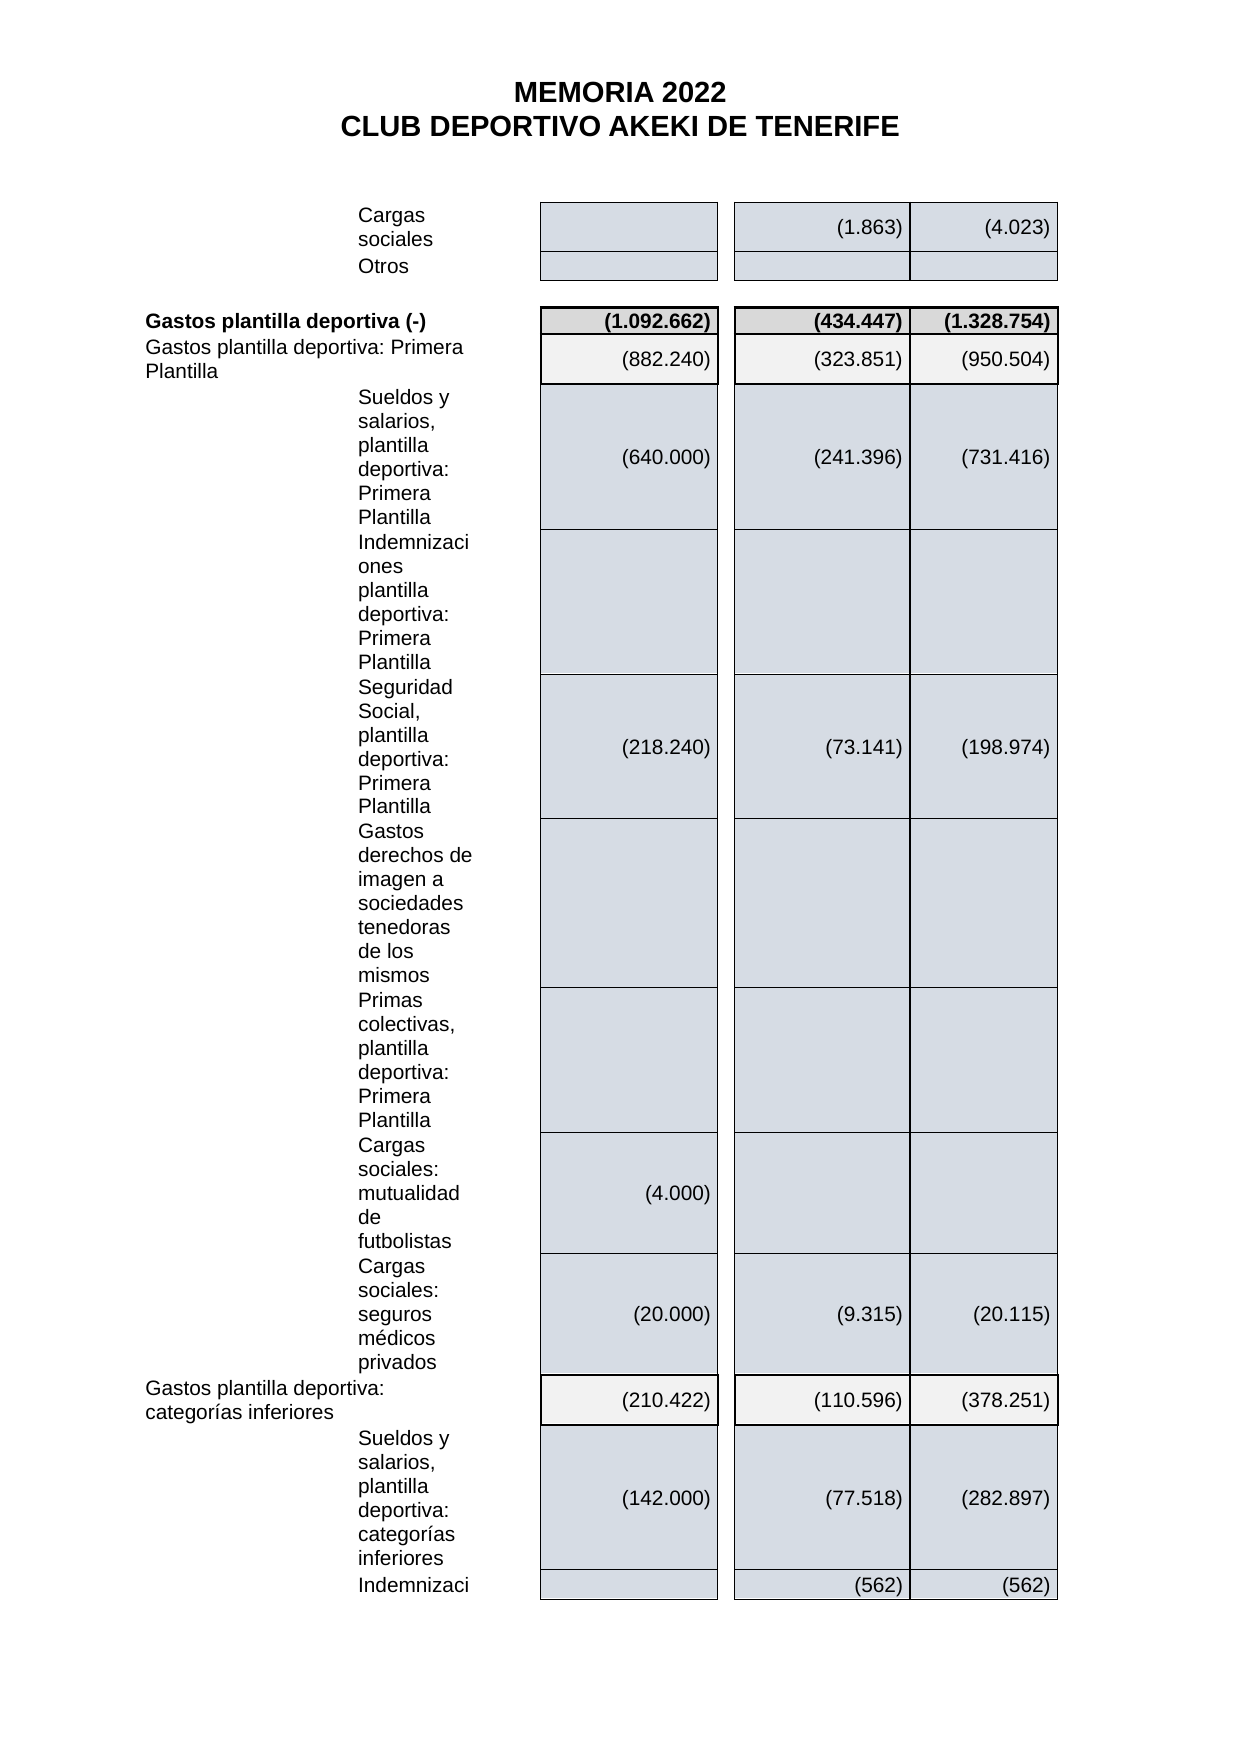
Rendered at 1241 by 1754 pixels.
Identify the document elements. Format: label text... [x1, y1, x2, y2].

table_cell [541, 819, 717, 987]
table_cell [718, 529, 734, 673]
table_cell [482, 1132, 540, 1253]
table_cell [718, 1424, 734, 1569]
table_cell [120, 280, 138, 306]
table_cell (20.000) [541, 1254, 717, 1373]
table_cell [482, 251, 540, 280]
table_cell (282.897) [911, 1426, 1057, 1569]
table_cell [1058, 1132, 1135, 1253]
table_cell [351, 280, 482, 306]
table_cell Sueldos y salarios, plantilla deportiva: categorías inferiores [351, 1424, 482, 1569]
table_cell Gastos plantilla deportiva (-) [138, 306, 482, 333]
table_cell [482, 1253, 540, 1373]
table_cell (378.251) [911, 1376, 1057, 1423]
table_cell [735, 530, 909, 673]
table_cell [1058, 280, 1135, 306]
table_cell (562) [911, 1570, 1057, 1598]
table_cell [911, 530, 1057, 673]
table_cell Gastos derechos de imagen a sociedades tenedoras de los mismos [351, 818, 482, 987]
table_cell [735, 281, 910, 306]
table_cell [911, 1133, 1057, 1253]
table_cell [1059, 1374, 1135, 1423]
table_cell [718, 987, 734, 1132]
table_cell [735, 252, 909, 280]
table_cell (640.000) [541, 385, 717, 529]
table_cell [120, 251, 138, 280]
table_cell Cargas sociales: mutualidad de futbolistas [351, 1132, 482, 1253]
table_cell [1059, 306, 1135, 333]
table_cell [482, 280, 541, 306]
table_cell [1058, 818, 1135, 987]
table_cell [120, 674, 138, 818]
table_cell [911, 819, 1057, 987]
table_cell [138, 987, 351, 1132]
table_cell (4.000) [541, 1133, 717, 1253]
table_cell (882.240) [542, 335, 717, 383]
table_cell [482, 987, 540, 1132]
table_cell [120, 383, 138, 529]
table_cell [1058, 1253, 1135, 1373]
table_cell [138, 1253, 351, 1373]
table_cell [1058, 383, 1135, 529]
table_cell [482, 1569, 540, 1598]
table_cell [120, 1374, 138, 1423]
table_cell [718, 1132, 734, 1253]
table_cell [719, 333, 734, 383]
table_cell [718, 818, 734, 987]
table_cell [138, 818, 351, 987]
table_cell (198.974) [911, 675, 1057, 818]
table_cell (1.863) [735, 203, 909, 251]
table_cell [120, 987, 138, 1132]
table_cell (241.396) [735, 385, 909, 529]
table_cell (1.328.754) [911, 309, 1057, 333]
table_cell [138, 280, 351, 306]
table_cell [1058, 1424, 1135, 1569]
table_cell [718, 383, 734, 529]
table_cell [911, 988, 1057, 1132]
table_cell (323.851) [736, 335, 909, 383]
table_cell Seguridad Social, plantilla deportiva: Primera Plantilla [351, 674, 482, 818]
table_cell (1.092.662) [542, 309, 717, 333]
table_cell [120, 529, 138, 673]
table_cell [718, 674, 734, 818]
table_cell [138, 1132, 351, 1253]
table_cell [120, 202, 138, 251]
table_cell (4.023) [911, 203, 1057, 251]
table_cell (20.115) [911, 1254, 1057, 1373]
table_cell (142.000) [541, 1426, 717, 1569]
table_cell [138, 1424, 351, 1569]
table_cell [718, 1569, 734, 1598]
table_cell [138, 674, 351, 818]
table_cell (110.596) [736, 1376, 909, 1423]
table_cell [120, 818, 138, 987]
table_cell [482, 818, 540, 987]
table_cell (9.315) [735, 1254, 909, 1373]
table_cell (73.141) [735, 675, 909, 818]
table_cell [482, 529, 540, 673]
table_cell [138, 202, 351, 251]
table_cell [1058, 1569, 1135, 1598]
table_cell [718, 1253, 734, 1373]
table_cell (210.422) [542, 1376, 717, 1423]
table_cell [120, 1569, 138, 1598]
table_cell Sueldos y salarios, plantilla deportiva: Primera Plantilla [351, 383, 482, 529]
table_cell (562) [735, 1570, 909, 1598]
table_cell (731.416) [911, 385, 1057, 529]
table_cell [541, 252, 717, 280]
table_cell [719, 1374, 734, 1423]
table_cell [541, 988, 717, 1132]
table_cell Cargas sociales [351, 202, 482, 251]
table_cell [120, 306, 138, 333]
table_cell [482, 1374, 540, 1423]
table_cell [735, 1133, 909, 1253]
table_cell [482, 333, 540, 383]
table_cell [1058, 202, 1135, 251]
table_cell Cargas sociales: seguros médicos privados [351, 1253, 482, 1373]
table_cell (434.447) [736, 309, 909, 333]
table_cell [1058, 987, 1135, 1132]
table_cell [120, 1424, 138, 1569]
table_cell [541, 281, 718, 306]
table_cell [1058, 529, 1135, 673]
table_cell [1058, 251, 1135, 280]
table_cell [138, 529, 351, 673]
table_cell [910, 281, 1058, 306]
table_cell [120, 333, 138, 383]
table_cell [138, 1569, 351, 1598]
table_cell (77.518) [735, 1426, 909, 1569]
table_cell Primas colectivas, plantilla deportiva: Primera Plantilla [351, 987, 482, 1132]
table_cell [138, 251, 351, 280]
table_cell [911, 252, 1057, 280]
table_cell [735, 819, 909, 987]
table_cell Otros [351, 251, 482, 280]
table_cell [718, 202, 734, 251]
table_cell [120, 1132, 138, 1253]
table_cell [120, 1253, 138, 1373]
table_cell [719, 306, 734, 333]
table_cell (218.240) [541, 675, 717, 818]
table_cell [138, 383, 351, 529]
table_cell [482, 674, 540, 818]
table_cell [718, 280, 734, 306]
table_cell [718, 251, 734, 280]
table_cell Indemnizaciones plantilla deportiva: Primera Plantilla [351, 529, 482, 673]
table_cell [541, 1570, 717, 1598]
table_cell [482, 306, 540, 333]
table_cell [1058, 674, 1135, 818]
table_cell [735, 988, 909, 1132]
table_cell [1059, 333, 1135, 383]
table_cell [482, 1424, 540, 1569]
table_cell Gastos plantilla deportiva: categorías inferiores [138, 1374, 482, 1423]
table_cell [541, 203, 717, 251]
table_cell [482, 202, 540, 251]
table_cell Indemnizaci [351, 1569, 482, 1598]
table_cell Gastos plantilla deportiva: Primera Plantilla [138, 333, 482, 383]
table_cell (950.504) [911, 335, 1057, 383]
table_cell [541, 530, 717, 673]
table_cell [482, 383, 540, 529]
